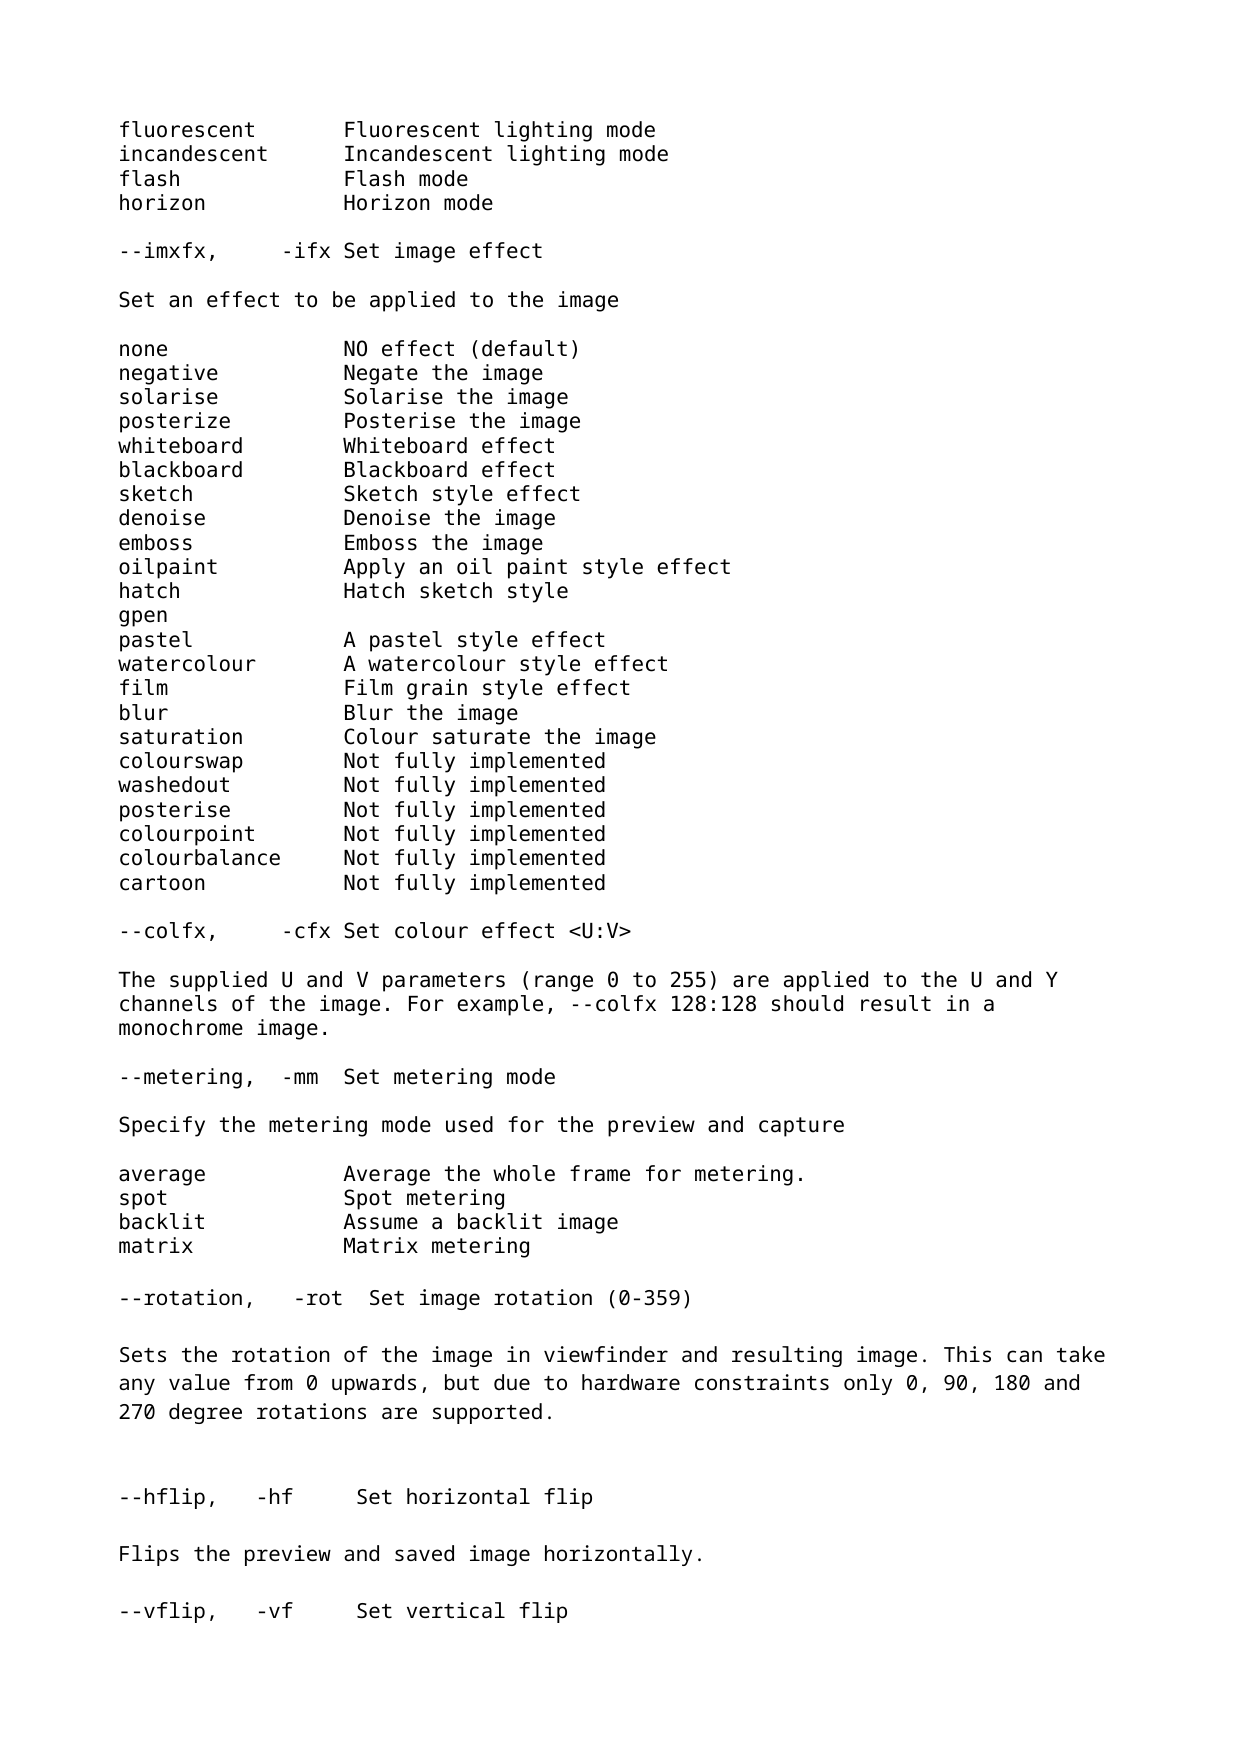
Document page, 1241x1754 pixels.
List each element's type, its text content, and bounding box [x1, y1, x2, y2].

text film Film grain style effect [118, 676, 1122, 701]
text --colfx, -cfx Set colour effect <U:V> [118, 919, 1122, 943]
text saturation Colour saturate the image [118, 725, 1122, 749]
text colourswap Not fully implemented [118, 749, 1122, 773]
text whiteboard Whiteboard effect [118, 434, 1122, 458]
text pastel A pastel style effect [118, 628, 1122, 652]
text blur Blur the image [118, 701, 1122, 725]
text solarise Solarise the image [118, 385, 1122, 409]
text flash Flash mode [118, 167, 1122, 191]
text none NO effect (default) [118, 337, 1122, 361]
text horizon Horizon mode [118, 191, 1122, 215]
text colourpoint Not fully implemented [118, 822, 1122, 846]
text emboss Emboss the image [118, 531, 1122, 555]
text --vflip, -vf Set vertical flip [118, 1596, 1122, 1624]
text Set an effect to be applied to the image [118, 288, 1122, 312]
text cartoon Not fully implemented [118, 871, 1122, 895]
text hatch Hatch sketch style [118, 579, 1122, 603]
text Flips the preview and saved image horizontally. [118, 1539, 1122, 1567]
text --rotation, -rot Set image rotation (0-359) [118, 1283, 1122, 1312]
text spot Spot metering [118, 1186, 1122, 1210]
text negative Negate the image [118, 361, 1122, 385]
text Specify the metering mode used for the preview and capture [118, 1113, 1122, 1137]
text watercolour A watercolour style effect [118, 652, 1122, 676]
text gpen [118, 603, 1122, 628]
text --metering, -mm Set metering mode [118, 1065, 1122, 1089]
text sketch Sketch style effect [118, 482, 1122, 506]
text oilpaint Apply an oil paint style effect [118, 555, 1122, 579]
text blackboard Blackboard effect [118, 458, 1122, 482]
text matrix Matrix metering [118, 1234, 1122, 1259]
text Sets the rotation of the image in viewfinder and resulting image. This can take any value from 0 upwards, but due to hardware constraints only 0, 90, 180 and 270 degree rotations are supported. [118, 1340, 1122, 1425]
text washedout Not fully implemented [118, 773, 1122, 798]
text --hflip, -hf Set horizontal flip [118, 1482, 1122, 1511]
text fluorescent Fluorescent lighting mode [118, 118, 1122, 142]
text denoise Denoise the image [118, 506, 1122, 531]
text --imxfx, -ifx Set image effect [118, 239, 1122, 264]
text posterize Posterise the image [118, 409, 1122, 434]
text The supplied U and V parameters (range 0 to 255) are applied to the U and Y channels of the image. For example, --colfx 128:128 should result in a monochrome image. [118, 968, 1122, 1040]
text posterise Not fully implemented [118, 798, 1122, 822]
text incandescent Incandescent lighting mode [118, 142, 1122, 167]
text colourbalance Not fully implemented [118, 846, 1122, 871]
text backlit Assume a backlit image [118, 1210, 1122, 1234]
text average Average the whole frame for metering. [118, 1162, 1122, 1186]
